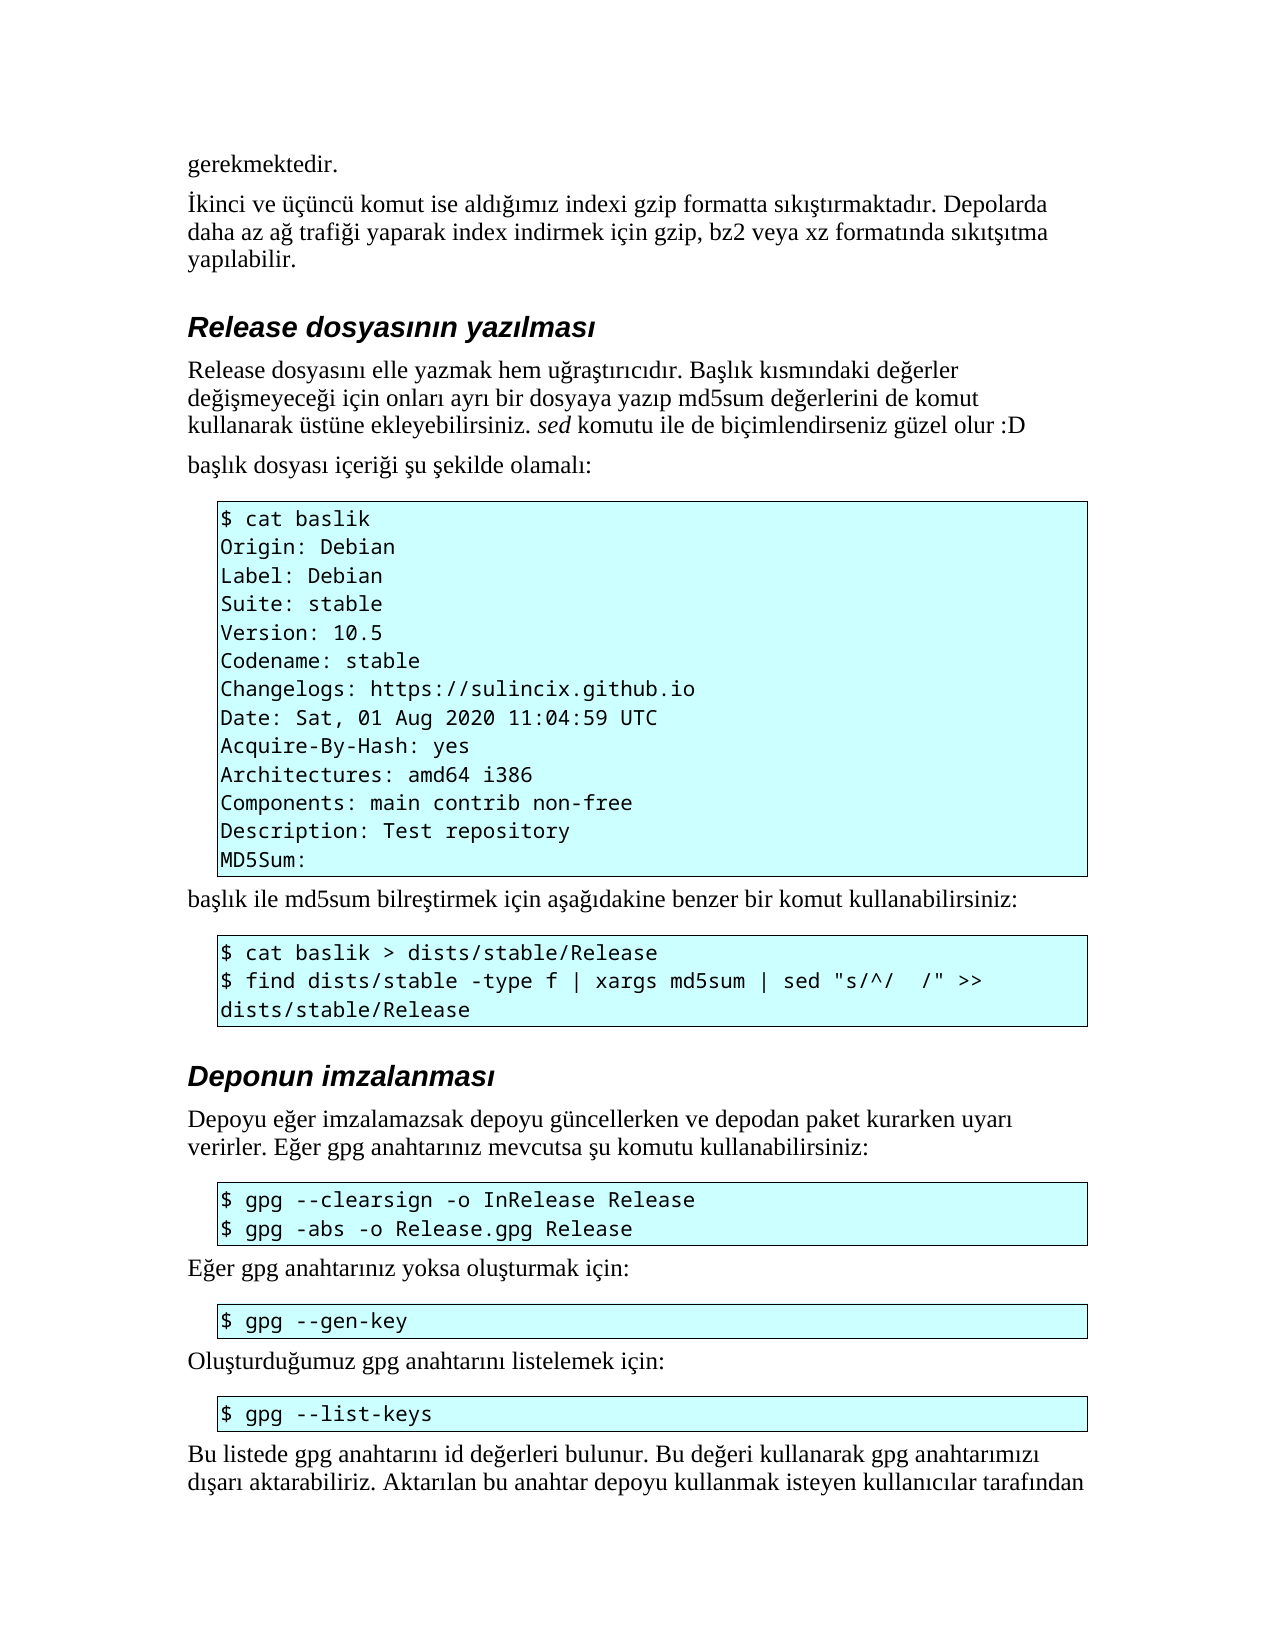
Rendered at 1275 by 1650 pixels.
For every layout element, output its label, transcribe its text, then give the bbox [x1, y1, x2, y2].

subtitle Release dosyasının yazılması [187, 311, 1087, 343]
text Depoyu eğer imzalamazsak depoyu güncellerken ve depodan paket kurarken uyarı verirler. Eğer gpg anahtarınız mevcutsa şu komutu kullanabilirsiniz: [187, 1105, 1087, 1161]
text Release dosyasını elle yazmak hem uğraştırıcıdır. Başlık kısmındaki değerler değişmeyeceği için onları ayrı bir dosyaya yazıp md5sum değerlerini de komut kullanarak üstüne ekleyebilirsiniz. sed komutu ile de biçimlendirseniz güzel olur :D [187, 356, 1087, 439]
subtitle Deponun imzalanması [187, 1060, 1087, 1093]
text gerekmektedir. [187, 150, 1087, 178]
text $ gpg --gen-key [218, 1305, 1087, 1338]
text Oluşturduğumuz gpg anahtarını listelemek için: [187, 1347, 1087, 1375]
text başlık dosyası içeriği şu şekilde olamalı: [187, 452, 1087, 479]
text Bu listede gpg anahtarını id değerleri bulunur. Bu değeri kullanarak gpg anahtarımızı dışarı aktarabiliriz. Aktarılan bu anahtar depoyu kullanmak isteyen kullanıcılar tarafından [187, 1440, 1087, 1495]
text Eğer gpg anahtarınız yoksa oluşturmak için: [187, 1254, 1087, 1282]
text başlık ile md5sum bilreştirmek için aşağıdakine benzer bir komut kullanabilirsiniz: [187, 886, 1087, 913]
text $ gpg --clearsign -o InRelease Release $ gpg -abs -o Release.gpg Release [218, 1183, 1087, 1245]
text $ cat baslik > dists/stable/Release $ find dists/stable -type f | xargs md5sum | sed "s/^/ /" >> dists/stable/Release [218, 936, 1087, 1026]
text $ cat baslik Origin: Debian Label: Debian Suite: stable Version: 10.5 Codename: stable Changelogs: https://sulincix.github.io Date: Sat, 01 Aug 2020 11:04:59 UTC Acquire-By-Hash: yes Architectures: amd64 i386 Components: main contrib non-free Description: Test repository MD5Sum: [218, 502, 1087, 876]
text $ gpg --list-keys [218, 1397, 1087, 1431]
text İkinci ve üçüncü komut ise aldığımız indexi gzip formatta sıkıştırmaktadır. Depolarda daha az ağ trafiği yaparak index indirmek için gzip, bz2 veya xz formatında sıkıtşıtma yapılabilir. [187, 190, 1087, 273]
